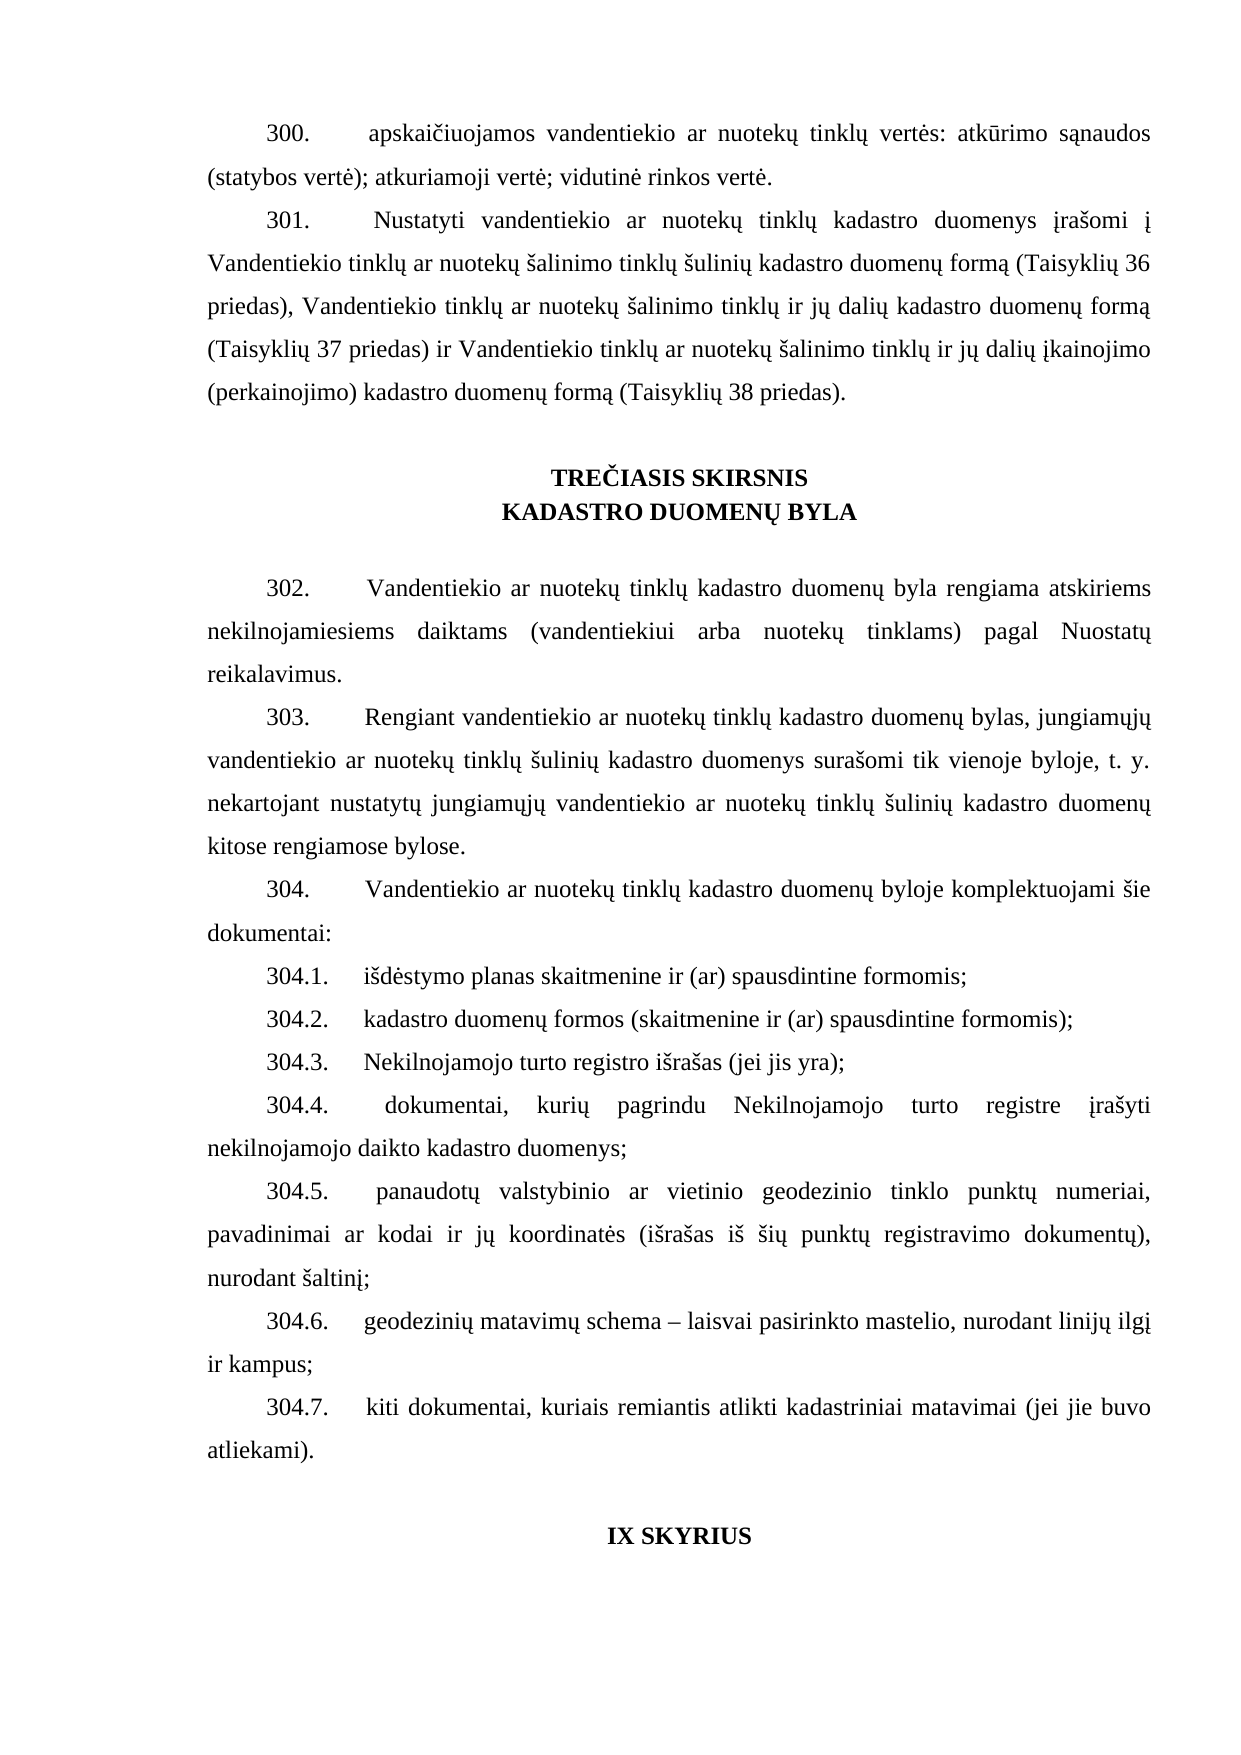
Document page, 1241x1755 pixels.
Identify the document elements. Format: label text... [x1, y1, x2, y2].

text IX SKYRIUS [207, 1521, 1152, 1550]
text 302. Vandentiekio ar nuotekų tinklų kadastro duomenų byla rengiama atskiriems nekilnojamiesiems daiktams (vandentiekiui arba nuotekų tinklams) pagal Nuostatų reikalavimus. [207, 573, 1152, 688]
text TREČIASIS SKIRSNIS [207, 463, 1152, 492]
text 304.2. kadastro duomenų formos (skaitmenine ir (ar) spausdintine formomis); [207, 1004, 1152, 1033]
text 304.3. Nekilnojamojo turto registro išrašas (jei jis yra); [207, 1047, 1152, 1076]
text 304.7. kiti dokumentai, kuriais remiantis atlikti kadastriniai matavimai (jei jie buvo atliekami). [207, 1392, 1152, 1464]
text 303. Rengiant vandentiekio ar nuotekų tinklų kadastro duomenų bylas, jungiamųjų vandentiekio ar nuotekų tinklų šulinių kadastro duomenys surašomi tik vienoje byloje, t. y. nekartojant nustatytų jungiamųjų vandentiekio ar nuotekų tinklų šulinių kadastro duomenų kitose rengiamose bylose. [207, 702, 1152, 860]
text 300. apskaičiuojamos vandentiekio ar nuotekų tinklų vertės: atkūrimo sąnaudos (statybos vertė); atkuriamoji vertė; vidutinė rinkos vertė. [207, 118, 1152, 190]
text 304.1. išdėstymo planas skaitmenine ir (ar) spausdintine formomis; [207, 961, 1152, 989]
text 304.6. geodezinių matavimų schema – laisvai pasirinkto mastelio, nurodant linijų ilgį ir kampus; [207, 1306, 1152, 1378]
text 304.4. dokumentai, kurių pagrindu Nekilnojamojo turto registre įrašyti nekilnojamojo daikto kadastro duomenys; [207, 1090, 1152, 1162]
text 301. Nustatyti vandentiekio ar nuotekų tinklų kadastro duomenys įrašomi į Vandentiekio tinklų ar nuotekų šalinimo tinklų šulinių kadastro duomenų formą (Taisyklių 36 priedas), Vandentiekio tinklų ar nuotekų šalinimo tinklų ir jų dalių kadastro duomenų formą (Taisyklių 37 priedas) ir Vandentiekio tinklų ar nuotekų šalinimo tinklų ir jų dalių įkainojimo (perkainojimo) kadastro duomenų formą (Taisyklių 38 priedas). [207, 205, 1152, 406]
text 304.5. panaudotų valstybinio ar vietinio geodezinio tinklo punktų numeriai, pavadinimai ar kodai ir jų koordinatės (išrašas iš šių punktų registravimo dokumentų), nurodant šaltinį; [207, 1176, 1152, 1291]
text 304. Vandentiekio ar nuotekų tinklų kadastro duomenų byloje komplektuojami šie dokumentai: [207, 874, 1152, 946]
text KADASTRO DUOMENŲ BYLA [207, 497, 1152, 525]
